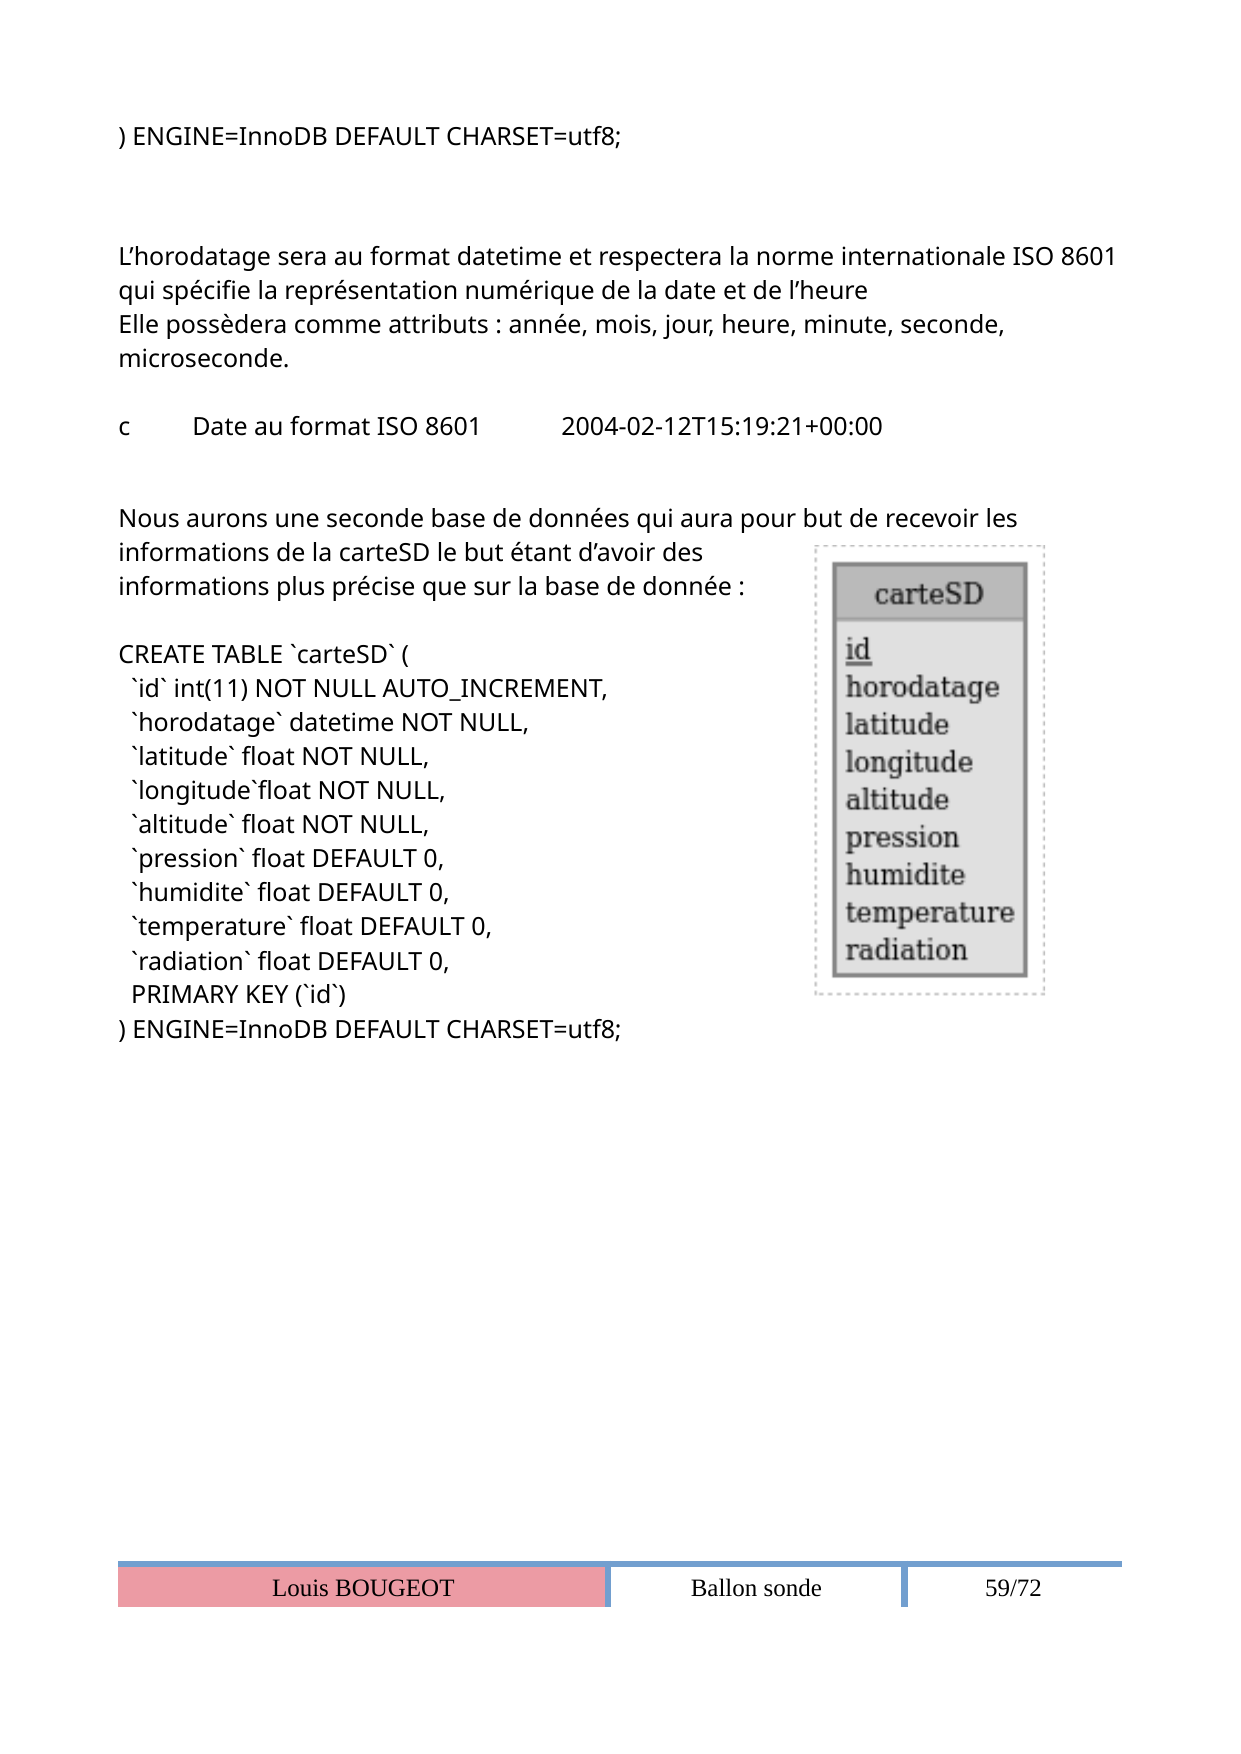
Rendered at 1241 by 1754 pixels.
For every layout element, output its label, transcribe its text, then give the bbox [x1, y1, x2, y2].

text ) ENGINE=InnoDB DEFAULT CHARSET=utf8; [118, 1011, 1122, 1045]
text `longitude`float NOT NULL, [118, 773, 813, 807]
text [1046, 637, 1122, 671]
text CREATE TABLE `carteSD` ( [118, 637, 813, 671]
text `altitude` float NOT NULL, [118, 807, 813, 841]
text `pression` float DEFAULT 0, [118, 841, 813, 875]
text `temperature` float DEFAULT 0, [118, 909, 813, 943]
text Elle possèdera comme attributs : année, mois, jour, heure, minute, seconde, microseconde. c Date au format ISO 8601 2004-02-12T15:19:21+00:00 [118, 307, 1122, 500]
text ) ENGINE=InnoDB DEFAULT CHARSET=utf8; [118, 118, 1122, 152]
text Nous aurons une seconde base de données qui aura pour but de recevoir les informations de la carteSD le but étant d’avoir des informations plus précise que sur la base de donnée : [118, 500, 1122, 602]
text [1046, 705, 1122, 739]
text [1046, 943, 1122, 977]
text [1046, 807, 1122, 841]
text [1046, 773, 1122, 807]
text `radiation` float DEFAULT 0, [118, 943, 813, 977]
text `horodatage` datetime NOT NULL, [118, 705, 813, 739]
text [1046, 671, 1122, 705]
text PRIMARY KEY (`id`) [118, 977, 1122, 1011]
text `humidite` float DEFAULT 0, [118, 875, 813, 909]
picture [813, 545, 1046, 998]
text [1046, 875, 1122, 909]
text `latitude` float NOT NULL, [118, 739, 813, 773]
text `id` int(11) NOT NULL AUTO_INCREMENT, [118, 671, 813, 705]
text [1046, 739, 1122, 773]
text [1046, 841, 1122, 875]
text L’horodatage sera au format datetime et respectera la norme internationale ISO 8601 qui spécifie la représentation numérique de la date et de l’heure [118, 238, 1122, 307]
text [1046, 909, 1122, 943]
